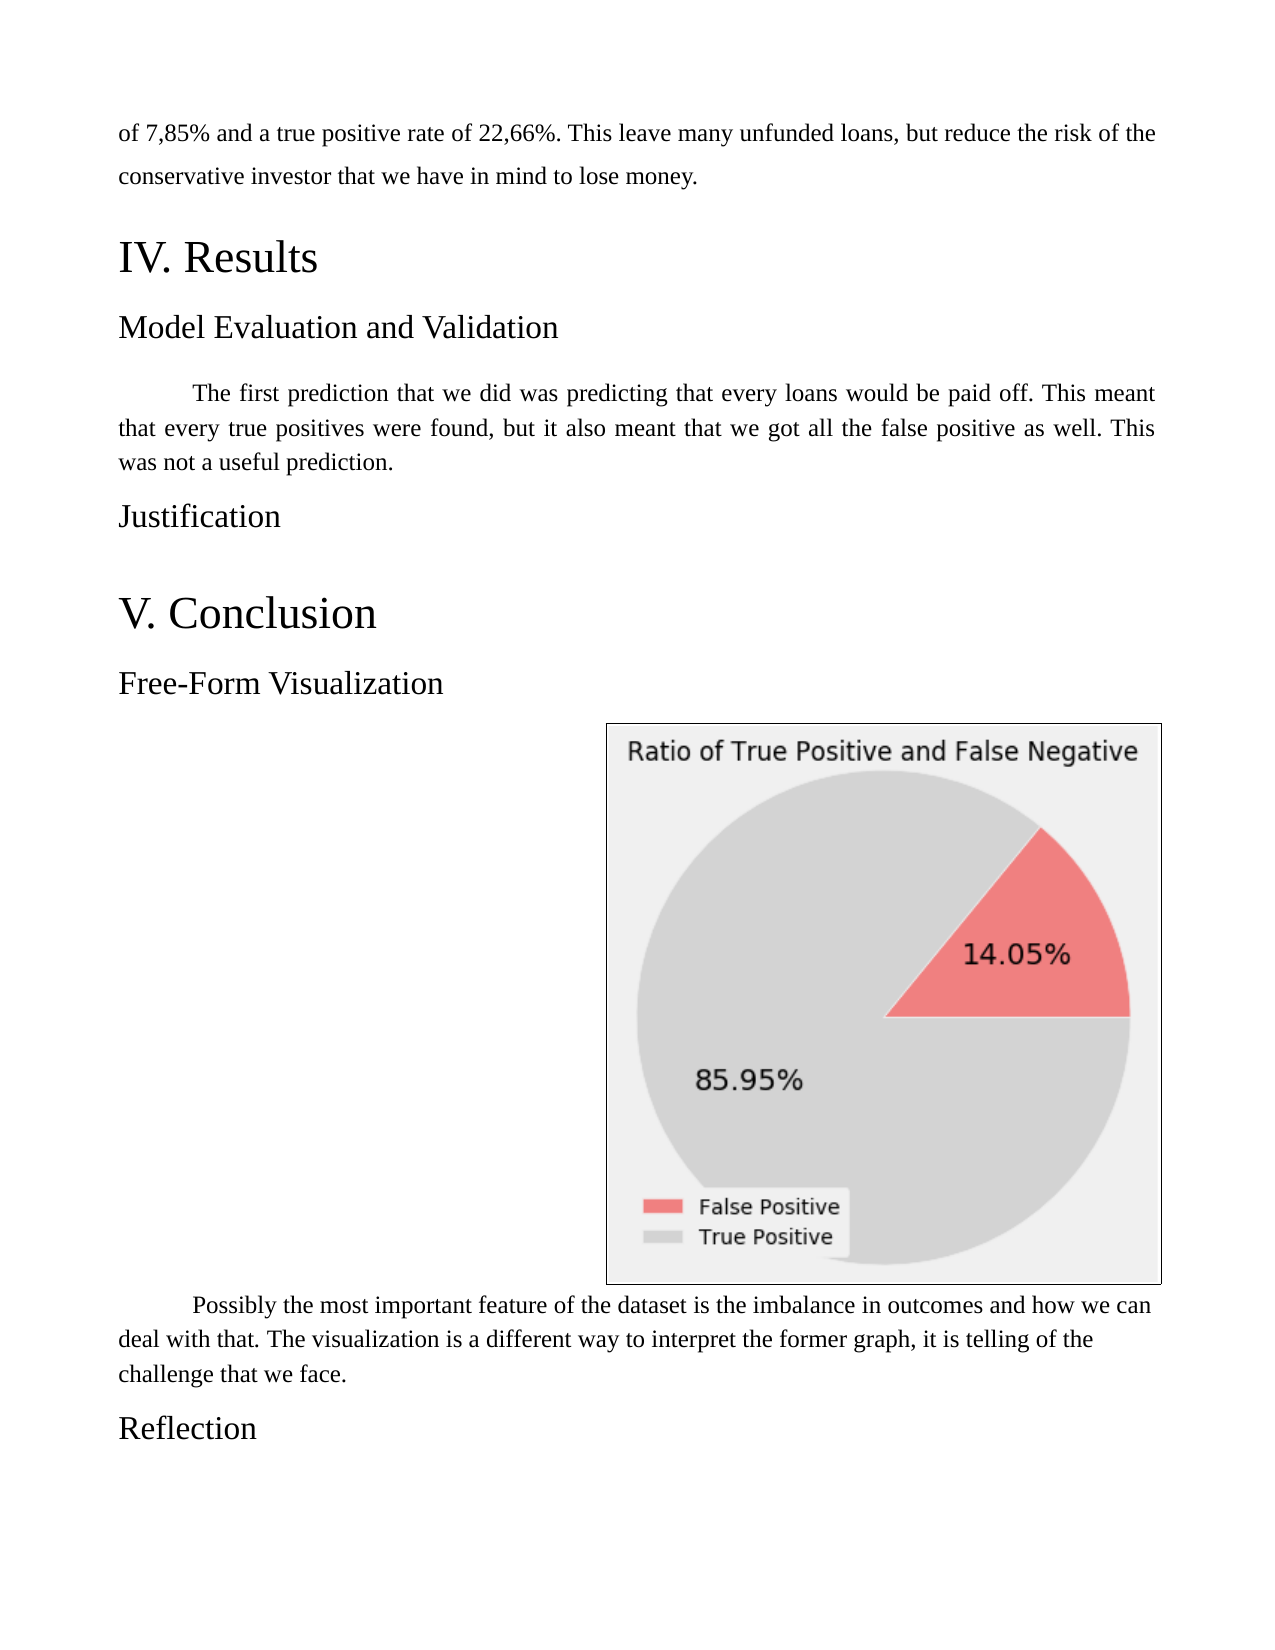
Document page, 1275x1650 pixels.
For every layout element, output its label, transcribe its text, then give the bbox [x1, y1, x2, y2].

text Model Evaluation and Validation [118, 307, 1157, 346]
picture [608, 726, 1158, 1282]
text IV. Results [118, 229, 1157, 282]
text V. Conclusion [118, 585, 1157, 638]
text [607, 724, 1161, 1284]
text Free-Form Visualization [118, 663, 1157, 702]
text Justification [118, 496, 1157, 534]
text of 7,85% and a true positive rate of 22,66%. This leave many unfunded loans, but reduce the risk of the conservative investor that we have in mind to lose money. [118, 118, 1157, 190]
text The first prediction that we did was predicting that every loans would be paid off. This meant that every true positives were found, but it also meant that we got all the false positive as well. This was not a useful prediction. [118, 378, 1157, 476]
text Possibly the most important feature of the dataset is the imbalance in outcomes and how we can deal with that. The visualization is a different way to interpret the former graph, it is telling of the challenge that we face. [118, 1282, 1157, 1388]
text Reflection [118, 1408, 1157, 1446]
